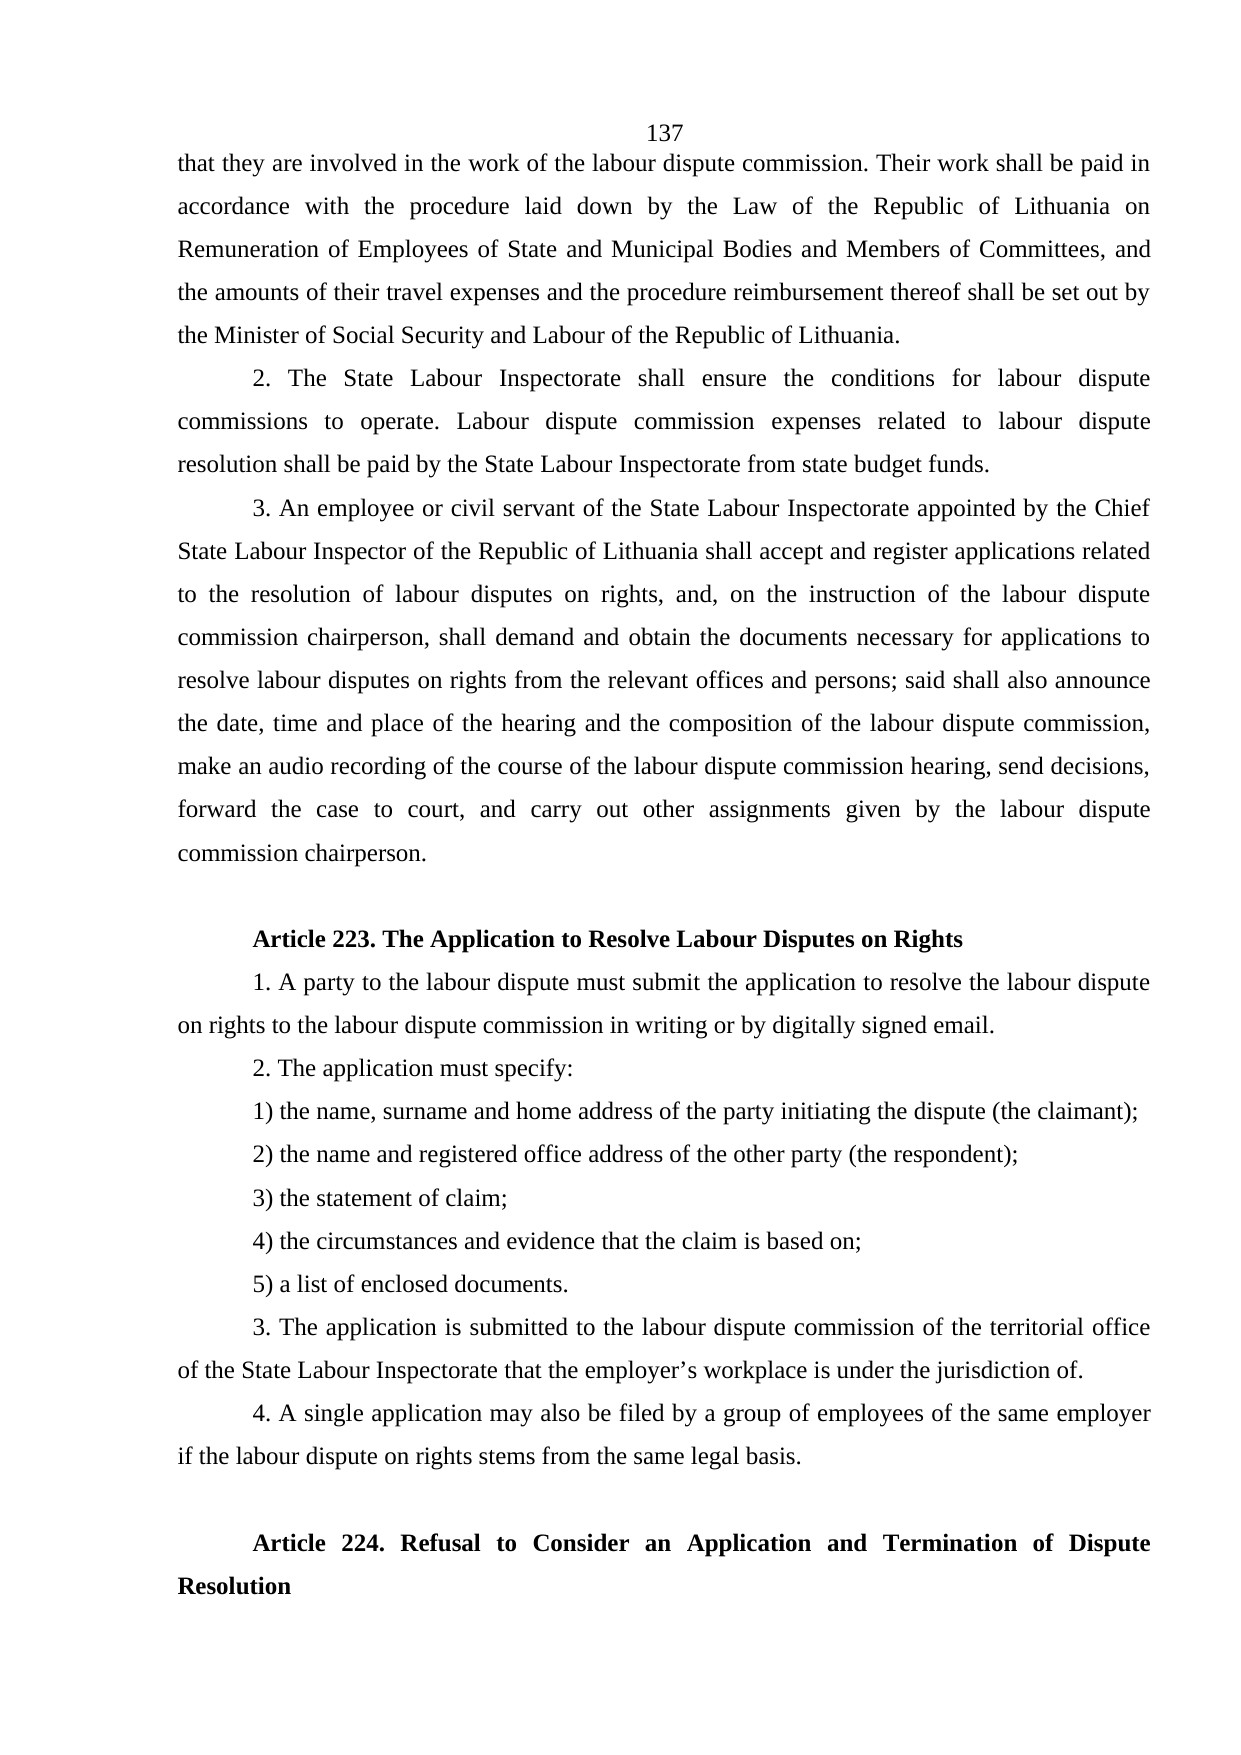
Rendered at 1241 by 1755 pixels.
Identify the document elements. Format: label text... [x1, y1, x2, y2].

text 4. A single application may also be filed by a group of employees of the same employer if the labour dispute on rights stems from the same legal basis. [177, 1398, 1152, 1470]
text 1) the name, surname and home address of the party initiating the dispute (the claimant); [177, 1096, 1152, 1125]
text 4) the circumstances and evidence that the claim is based on; [177, 1226, 1152, 1254]
text 3. The application is submitted to the labour dispute commission of the territorial office of the State Labour Inspectorate that the employer’s workplace is under the jurisdiction of. [177, 1312, 1152, 1384]
text 3. An employee or civil servant of the State Labour Inspectorate appointed by the Chief State Labour Inspector of the Republic of Lithuania shall accept and register applications related to the resolution of labour disputes on rights, and, on the instruction of the labour dispute commission chairperson, shall demand and obtain the documents necessary for applications to resolve labour disputes on rights from the relevant offices and persons; said shall also announce the date, time and place of the hearing and the composition of the labour dispute commission, make an audio recording of the course of the labour dispute commission hearing, send decisions, forward the case to court, and carry out other assignments given by the labour dispute commission chairperson. [177, 493, 1152, 866]
text Article 224. Refusal to Consider an Application and Termination of Dispute Resolution [177, 1528, 1152, 1599]
text 5) a list of enclosed documents. [177, 1269, 1152, 1298]
text 2. The State Labour Inspectorate shall ensure the conditions for labour dispute commissions to operate. Labour dispute commission expenses related to labour dispute resolution shall be paid by the State Labour Inspectorate from state budget funds. [177, 363, 1152, 478]
text that they are involved in the work of the labour dispute commission. Their work shall be paid in accordance with the procedure laid down by the Law of the Republic of Lithuania on Remuneration of Employees of State and Municipal Bodies and Members of Committees, and the amounts of their travel expenses and the procedure reimbursement thereof shall be set out by the Minister of Social Security and Labour of the Republic of Lithuania. [177, 148, 1152, 349]
text Article 223. The Application to Resolve Labour Disputes on Rights [177, 924, 1152, 953]
text 2. The application must specify: [177, 1053, 1152, 1082]
text 3) the statement of claim; [177, 1183, 1152, 1211]
text 1. A party to the labour dispute must submit the application to resolve the labour dispute on rights to the labour dispute commission in writing or by digitally signed email. [177, 967, 1152, 1039]
text 2) the name and registered office address of the other party (the respondent); [177, 1139, 1152, 1168]
